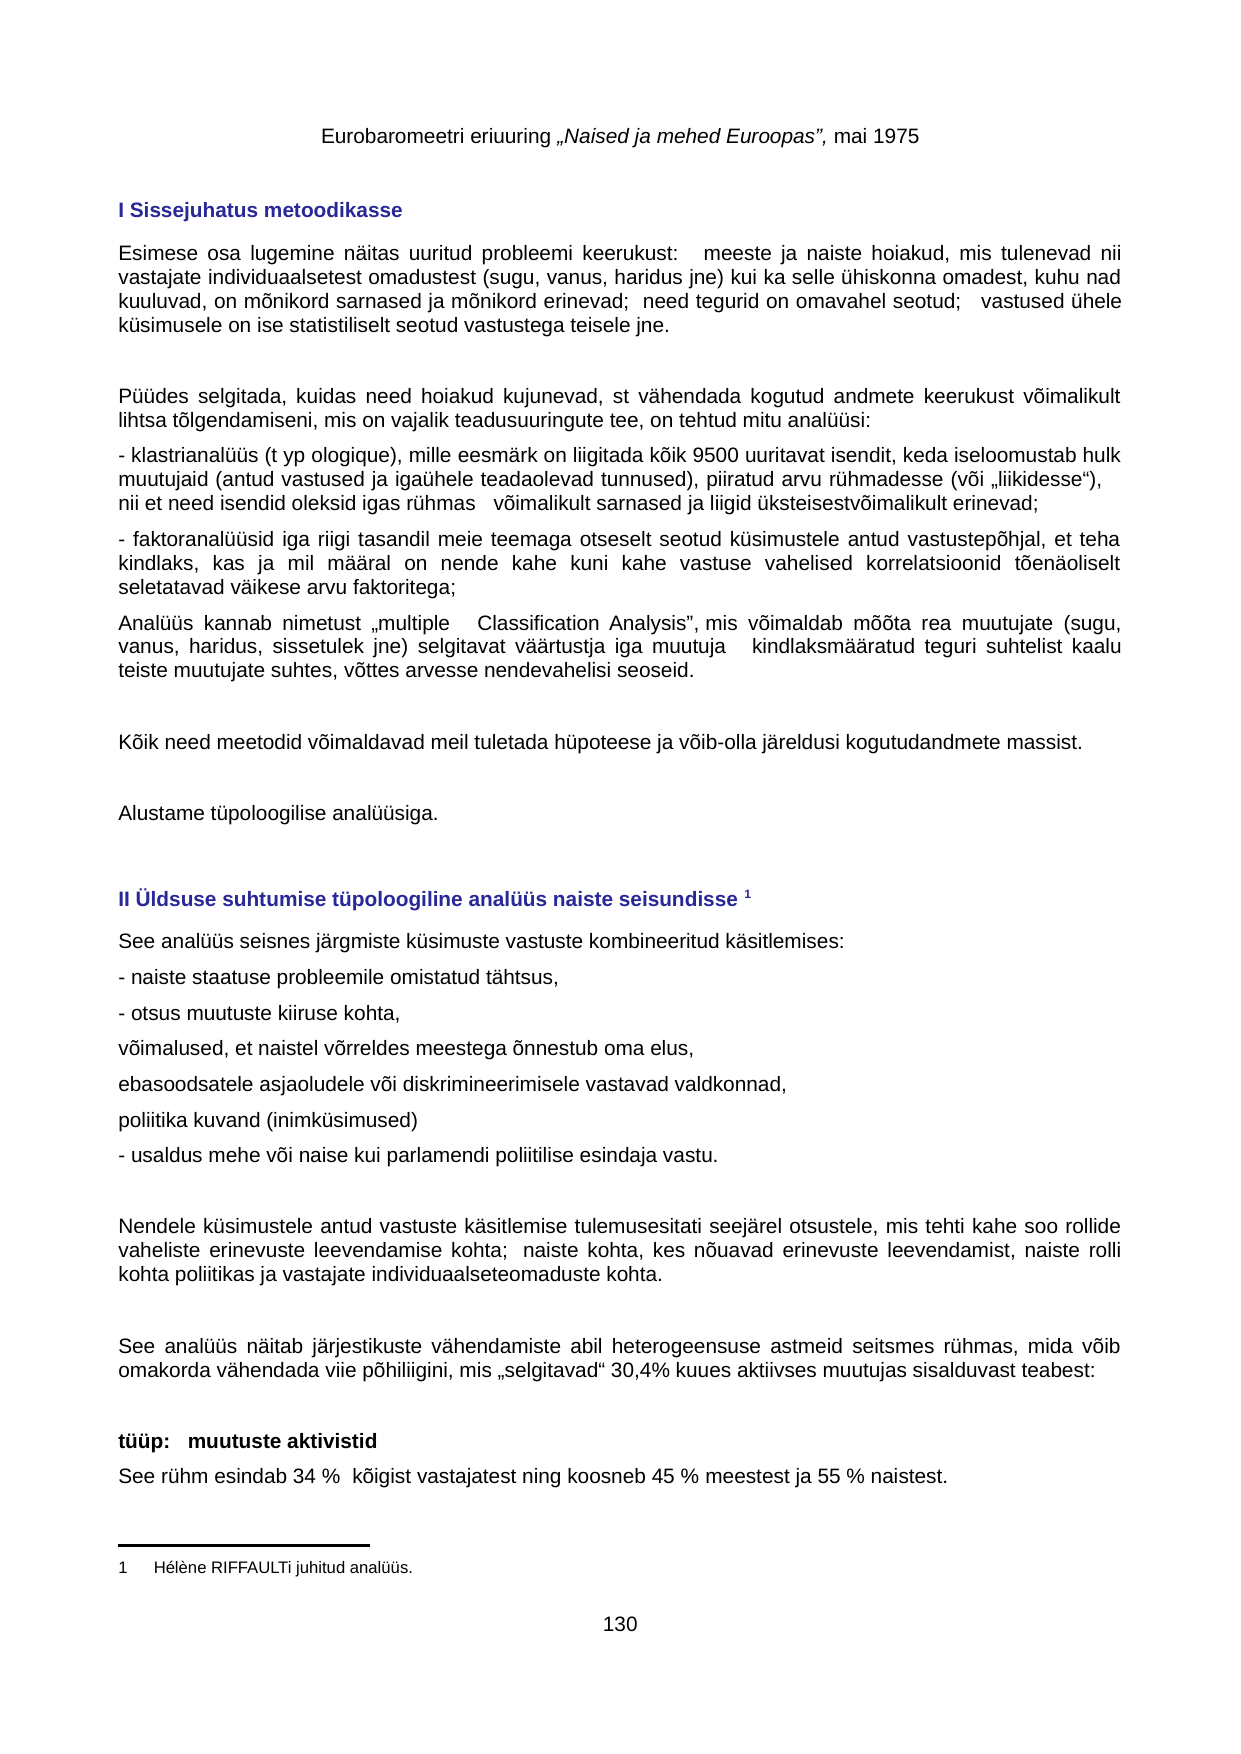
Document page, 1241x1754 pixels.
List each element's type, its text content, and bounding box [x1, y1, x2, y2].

text Hélène RIFFAULTi juhitud analüüs. [118, 1557, 1122, 1577]
text - naiste staatuse probleemile omistatud tähtsus, [118, 965, 1122, 989]
text - klastrianalüüs (t yp ologique), mille eesmärk on liigitada kõik 9500 uuritavat isendit, keda iseloomustab hulk muutujaid (antud vastused ja igaühele teadaolevad tunnused), piiratud arvu rühmadesse (või „liikidesse“), nii et need isendid oleksid igas rühmas võimalikult sarnased ja liigid üksteisestvõimalikult erinevad; [118, 443, 1122, 515]
text ebasoodsatele asjaoludele või diskrimineerimisele vastavad valdkonnad, [118, 1072, 1122, 1096]
subtitle I Sissejuhatus metoodikasse [118, 198, 1122, 222]
text võimalused, et naistel võrreldes meestega õnnestub oma elus, [118, 1036, 1122, 1060]
text See analüüs näitab järjestikuste vähendamiste abil heterogeensuse astmeid seitsmes rühmas, mida võib omakorda vähendada viie põhiliigini, mis „selgitavad“ 30,4% kuues aktiivses muutujas sisalduvast teabest: [118, 1333, 1122, 1381]
text Esimese osa lugemine näitas uuritud probleemi keerukust: meeste ja naiste hoiakud, mis tulenevad nii vastajate individuaalsetest omadustest (sugu, vanus, haridus jne) kui ka selle ühiskonna omadest, kuhu nad kuuluvad, on mõnikord sarnased ja mõnikord erinevad; need tegurid on omavahel seotud; vastused ühele küsimusele on ise statistiliselt seotud vastustega teisele jne. [118, 241, 1122, 336]
text - otsus muutuste kiiruse kohta, [118, 1001, 1122, 1024]
text Nendele küsimustele antud vastuste käsitlemise tulemusesitati seejärel otsustele, mis tehti kahe soo rollide vaheliste erinevuste leevendamise kohta; naiste kohta, kes nõuavad erinevuste leevendamist, naiste rolli kohta poliitikas ja vastajate individuaalseteomaduste kohta. [118, 1214, 1122, 1286]
text See analüüs seisnes järgmiste küsimuste vastuste kombineeritud käsitlemises: [118, 929, 1122, 953]
text - faktoranalüüsid iga riigi tasandil meie teemaga otseselt seotud küsimustele antud vastustepõhjal, et teha kindlaks, kas ja mil määral on nende kahe kuni kahe vastuse vahelised korrelatsioonid tõenäoliselt seletatavad väikese arvu faktoritega; [118, 527, 1122, 599]
text Analüüs kannab nimetust „multiple Classification Analysis”, mis võimaldab mõõta rea muutujate (sugu, vanus, haridus, sissetulek jne) selgitavat väärtustja iga muutuja kindlaksmääratud teguri suhtelist kaalu teiste muutujate suhtes, võttes arvesse nendevahelisi seoseid. [118, 610, 1122, 682]
subtitle II Üldsuse suhtumise tüpoloogiline analüüs naiste seisundisse [118, 887, 1122, 911]
text Püüdes selgitada, kuidas need hoiakud kujunevad, st vähendada kogutud andmete keerukust võimalikult lihtsa tõlgendamiseni, mis on vajalik teadusuuringute tee, on tehtud mitu analüüsi: [118, 384, 1122, 432]
text - usaldus mehe või naise kui parlamendi poliitilise esindaja vastu. [118, 1143, 1122, 1167]
text poliitika kuvand (inimküsimused) [118, 1107, 1122, 1131]
text See rühm esindab 34 % kõigist vastajatest ning koosneb 45 % meestest ja 55 % naistest. [118, 1464, 1122, 1488]
text Alustame tüpoloogilise analüüsiga. [118, 801, 1122, 825]
text Kõik need meetodid võimaldavad meil tuletada hüpoteese ja võib-olla järeldusi kogutudandmete massist. [118, 729, 1122, 753]
text tüüp: muutuste aktivistid [118, 1429, 1122, 1453]
